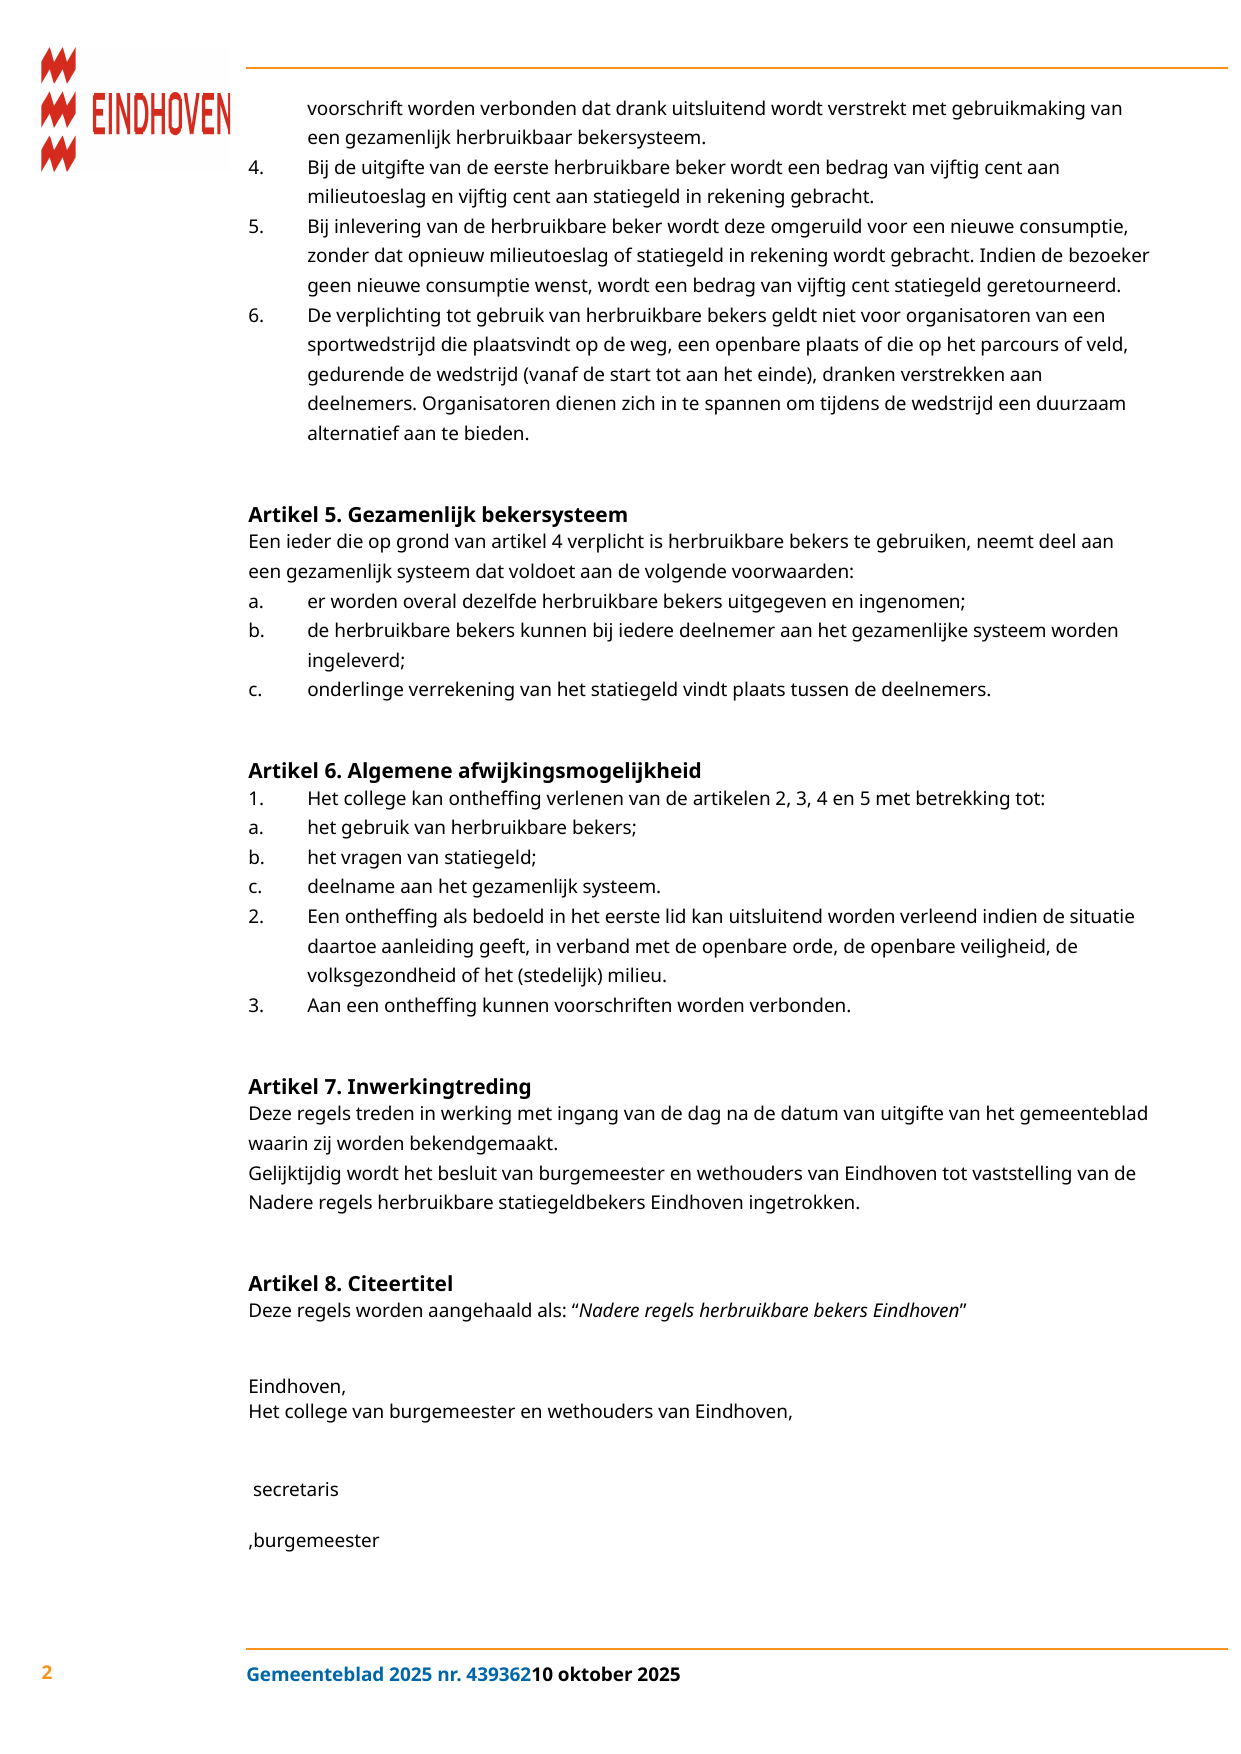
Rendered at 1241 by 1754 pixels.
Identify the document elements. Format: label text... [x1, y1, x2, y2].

text Artikel 6. Algemene afwijkingsmogelijkheid [248, 757, 1152, 785]
text ,burgemeester [248, 1527, 1152, 1553]
list onderlinge verrekening van het statiegeld vindt plaats tussen de deelnemers. [248, 677, 1152, 702]
text Een ieder die op grond van artikel 4 verplicht is herbruikbare bekers te gebruiken, neemt deel aan een gezamenlijk systeem dat voldoet aan de volgende voorwaarden: [248, 529, 1152, 584]
list Het college kan ontheffing verlenen van de artikelen 2, 3, 4 en 5 met betrekking tot: [248, 785, 1152, 811]
list Aan een ontheffing kunnen voorschriften worden verbonden. [248, 992, 1152, 1018]
list het gebruik van herbruikbare bekers; [248, 814, 1152, 840]
list Bij inlevering van de herbruikbare beker wordt deze omgeruild voor een nieuwe consumptie, zonder dat opnieuw milieutoeslag of statiegeld in rekening wordt gebracht. Indien de bezoeker geen nieuwe consumptie wenst, wordt een bedrag van vijftig cent statiegeld geretourneerd. [248, 213, 1152, 298]
list er worden overal dezelfde herbruikbare bekers uitgegeven en ingenomen; [248, 588, 1152, 613]
text Deze regels worden aangehaald als: “Nadere regels herbruikbare bekers Eindhoven” [248, 1298, 1152, 1323]
text secretaris [248, 1476, 1152, 1502]
picture [41, 47, 231, 172]
text Eindhoven, [248, 1373, 1152, 1399]
list voorschrift worden verbonden dat drank uitsluitend wordt verstrekt met gebruikmaking van een gezamenlijk herbruikbaar bekersysteem. [248, 95, 1152, 150]
text Artikel 7. Inwerkingtreding [248, 1072, 1152, 1101]
list Een ontheffing als bedoeld in het eerste lid kan uitsluitend worden verleend indien de situatie daartoe aanleiding geeft, in verband met de openbare orde, de openbare veiligheid, de volksgezondheid of het (stedelijk) milieu. [248, 903, 1152, 988]
text Artikel 8. Citeertitel [248, 1269, 1152, 1298]
list De verplichting tot gebruik van herbruikbare bekers geldt niet voor organisatoren van een sportwedstrijd die plaatsvindt op de weg, een openbare plaats of die op het parcours of veld, gedurende de wedstrijd (vanaf de start tot aan het einde), dranken verstrekken aan deelnemers. Organisatoren dienen zich in te spannen om tijdens de wedstrijd een duurzaam alternatief aan te bieden. [248, 302, 1152, 446]
text Gelijktijdig wordt het besluit van burgemeester en wethouders van Eindhoven tot vaststelling van de Nadere regels herbruikbare statiegeldbekers Eindhoven ingetrokken. [248, 1160, 1152, 1215]
text Deze regels treden in werking met ingang van de dag na de datum van uitgifte van het gemeenteblad waarin zij worden bekendgemaakt. [248, 1101, 1152, 1156]
list deelname aan het gezamenlijk systeem. [248, 874, 1152, 899]
text Het college van burgemeester en wethouders van Eindhoven, [248, 1399, 1152, 1424]
list de herbruikbare bekers kunnen bij iedere deelnemer aan het gezamenlijke systeem worden ingeleverd; [248, 617, 1152, 673]
text Artikel 5. Gezamenlijk bekersysteem [248, 500, 1152, 529]
list Bij de uitgifte van de eerste herbruikbare beker wordt een bedrag van vijftig cent aan milieutoeslag en vijftig cent aan statiegeld in rekening gebracht. [248, 154, 1152, 209]
list het vragen van statiegeld; [248, 844, 1152, 870]
